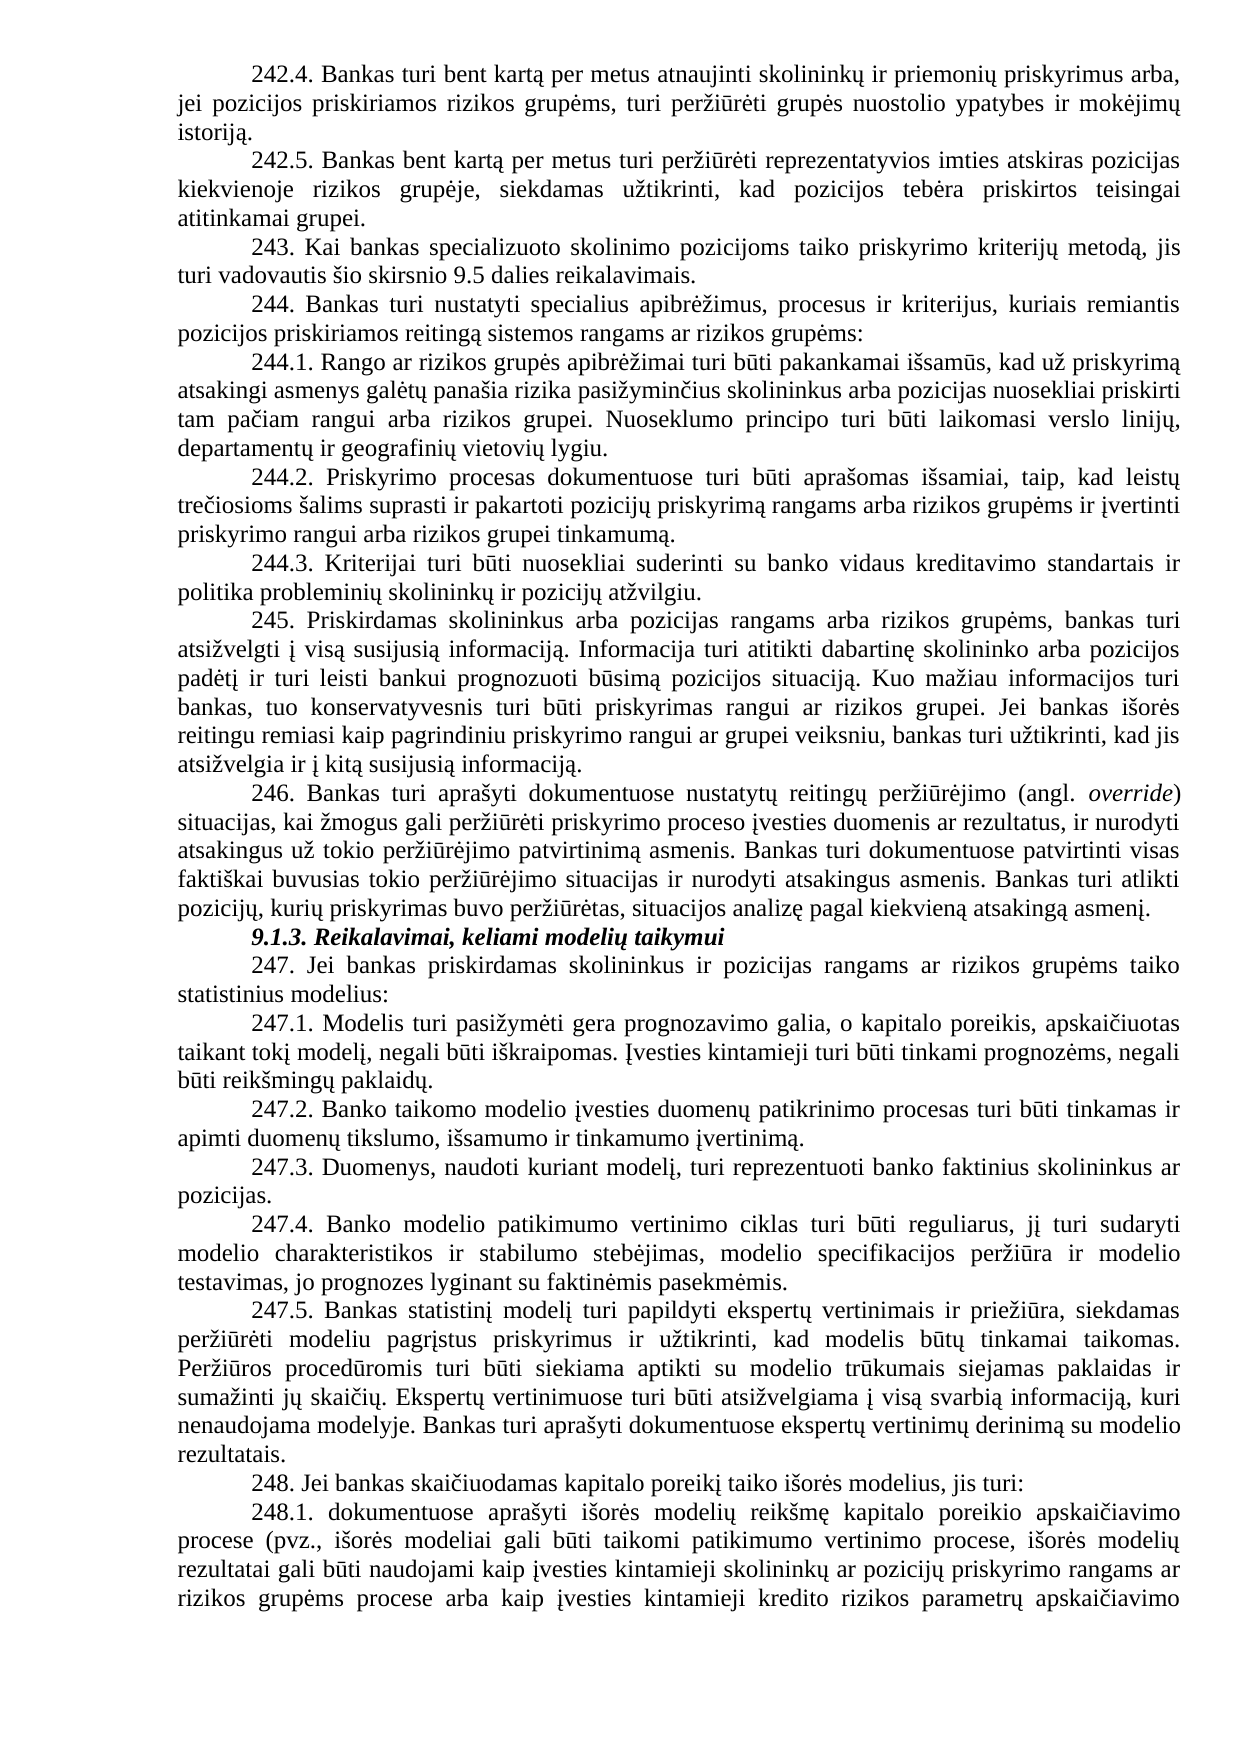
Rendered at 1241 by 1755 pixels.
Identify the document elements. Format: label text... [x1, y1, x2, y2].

text 244.3. Kriterijai turi būti nuosekliai suderinti su banko vidaus kreditavimo standartais ir politika probleminių skolininkų ir pozicijų atžvilgiu. [177, 548, 1181, 605]
text 9.1.3. Reikalavimai, keliami modelių taikymui [177, 922, 1181, 950]
text 247.4. Banko modelio patikimumo vertinimo ciklas turi būti reguliarus, jį turi sudaryti modelio charakteristikos ir stabilumo stebėjimas, modelio specifikacijos peržiūra ir modelio testavimas, jo prognozes lyginant su faktinėmis pasekmėmis. [177, 1209, 1181, 1295]
text 244. Bankas turi nustatyti specialius apibrėžimus, procesus ir kriterijus, kuriais remiantis pozicijos priskiriamos reitingą sistemos rangams ar rizikos grupėms: [177, 289, 1181, 347]
text 247. Jei bankas priskirdamas skolininkus ir pozicijas rangams ar rizikos grupėms taiko statistinius modelius: [177, 950, 1181, 1008]
text 242.5. Bankas bent kartą per metus turi peržiūrėti reprezentatyvios imties atskiras pozicijas kiekvienoje rizikos grupėje, siekdamas užtikrinti, kad pozicijos tebėra priskirtos teisingai atitinkamai grupei. [177, 145, 1181, 232]
text 244.1. Rango ar rizikos grupės apibrėžimai turi būti pakankamai išsamūs, kad už priskyrimą atsakingi asmenys galėtų panašia rizika pasižyminčius skolininkus arba pozicijas nuosekliai priskirti tam pačiam rangui arba rizikos grupei. Nuoseklumo principo turi būti laikomasi verslo linijų, departamentų ir geografinių vietovių lygiu. [177, 347, 1181, 462]
text 245. Priskirdamas skolininkus arba pozicijas rangams arba rizikos grupėms, bankas turi atsižvelgti į visą susijusią informaciją. Informacija turi atitikti dabartinę skolininko arba pozicijos padėtį ir turi leisti bankui prognozuoti būsimą pozicijos situaciją. Kuo mažiau informacijos turi bankas, tuo konservatyvesnis turi būti priskyrimas rangui ar rizikos grupei. Jei bankas išorės reitingu remiasi kaip pagrindiniu priskyrimo rangui ar grupei veiksniu, bankas turi užtikrinti, kad jis atsižvelgia ir į kitą susijusią informaciją. [177, 605, 1181, 778]
text 246. Bankas turi aprašyti dokumentuose nustatytų reitingų peržiūrėjimo (angl. override) situacijas, kai žmogus gali peržiūrėti priskyrimo proceso įvesties duomenis ar rezultatus, ir nurodyti atsakingus už tokio peržiūrėjimo patvirtinimą asmenis. Bankas turi dokumentuose patvirtinti visas faktiškai buvusias tokio peržiūrėjimo situacijas ir nurodyti atsakingus asmenis. Bankas turi atlikti pozicijų, kurių priskyrimas buvo peržiūrėtas, situacijos analizę pagal kiekvieną atsakingą asmenį. [177, 778, 1181, 922]
text 247.2. Banko taikomo modelio įvesties duomenų patikrinimo procesas turi būti tinkamas ir apimti duomenų tikslumo, išsamumo ir tinkamumo įvertinimą. [177, 1094, 1181, 1152]
text 242.4. Bankas turi bent kartą per metus atnaujinti skolininkų ir priemonių priskyrimus arba, jei pozicijos priskiriamos rizikos grupėms, turi peržiūrėti grupės nuostolio ypatybes ir mokėjimų istoriją. [177, 59, 1181, 145]
text 247.5. Bankas statistinį modelį turi papildyti ekspertų vertinimais ir priežiūra, siekdamas peržiūrėti modeliu pagrįstus priskyrimus ir užtikrinti, kad modelis būtų tinkamai taikomas. Peržiūros procedūromis turi būti siekiama aptikti su modelio trūkumais siejamas paklaidas ir sumažinti jų skaičių. Ekspertų vertinimuose turi būti atsižvelgiama į visą svarbią informaciją, kuri nenaudojama modelyje. Bankas turi aprašyti dokumentuose ekspertų vertinimų derinimą su modelio rezultatais. [177, 1295, 1181, 1468]
text 243. Kai bankas specializuoto skolinimo pozicijoms taiko priskyrimo kriterijų metodą, jis turi vadovautis šio skirsnio 9.5 dalies reikalavimais. [177, 232, 1181, 289]
text 248.1. dokumentuose aprašyti išorės modelių reikšmę kapitalo poreikio apskaičiavimo procese (pvz., išorės modeliai gali būti taikomi patikimumo vertinimo procese, išorės modelių rezultatai gali būti naudojami kaip įvesties kintamieji skolininkų ar pozicijų priskyrimo rangams ar rizikos grupėms procese arba kaip įvesties kintamieji kredito rizikos parametrų apskaičiavimo [177, 1497, 1181, 1612]
text 248. Jei bankas skaičiuodamas kapitalo poreikį taiko išorės modelius, jis turi: [177, 1468, 1181, 1497]
text 247.1. Modelis turi pasižymėti gera prognozavimo galia, o kapitalo poreikis, apskaičiuotas taikant tokį modelį, negali būti iškraipomas. Įvesties kintamieji turi būti tinkami prognozėms, negali būti reikšmingų paklaidų. [177, 1008, 1181, 1094]
text 244.2. Priskyrimo procesas dokumentuose turi būti aprašomas išsamiai, taip, kad leistų trečiosioms šalims suprasti ir pakartoti pozicijų priskyrimą rangams arba rizikos grupėms ir įvertinti priskyrimo rangui arba rizikos grupei tinkamumą. [177, 462, 1181, 548]
text 247.3. Duomenys, naudoti kuriant modelį, turi reprezentuoti banko faktinius skolininkus ar pozicijas. [177, 1152, 1181, 1209]
